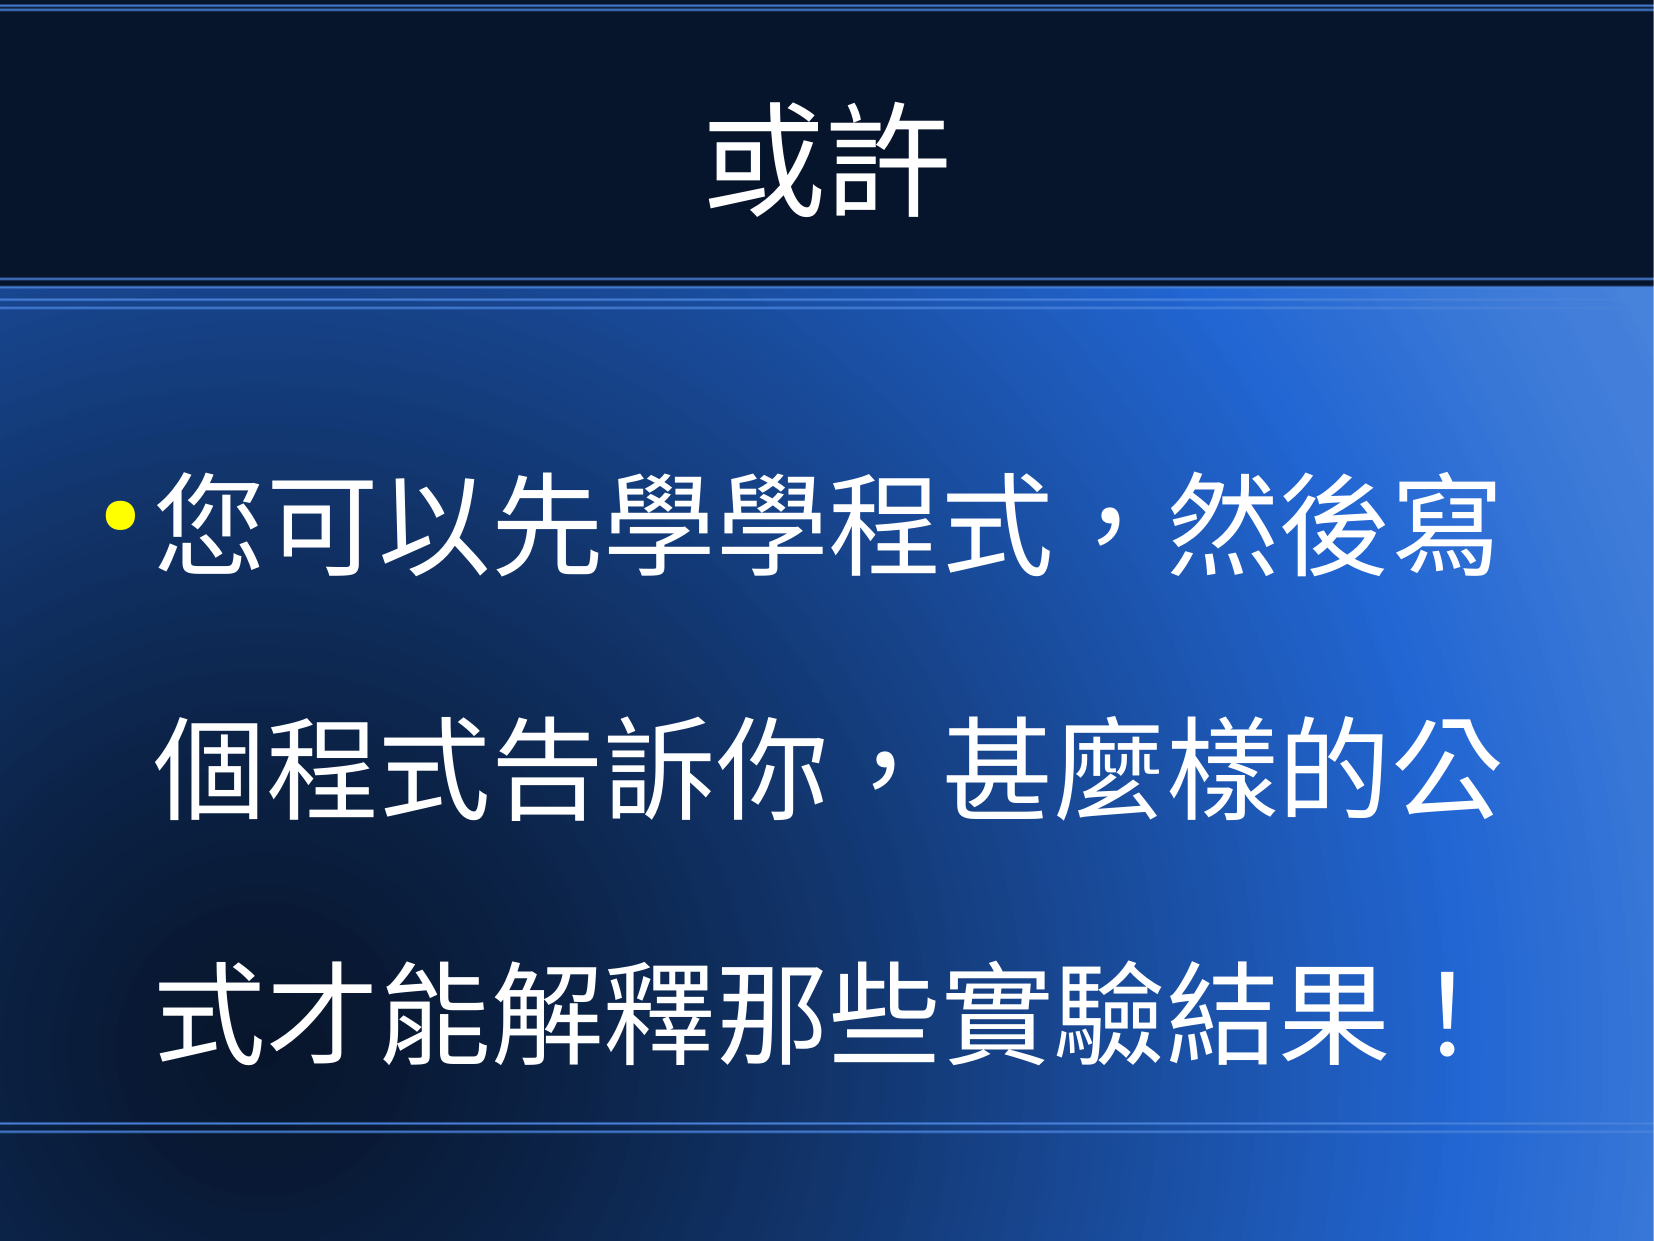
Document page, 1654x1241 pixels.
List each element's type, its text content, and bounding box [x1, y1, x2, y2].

title 或許 [82, 49, 1571, 257]
picture [0, 0, 1654, 1241]
list 您可以先學學程式，然後寫個程式告訴你，甚麼樣的公式才能解釋那些實驗結果！ [82, 355, 1571, 1241]
